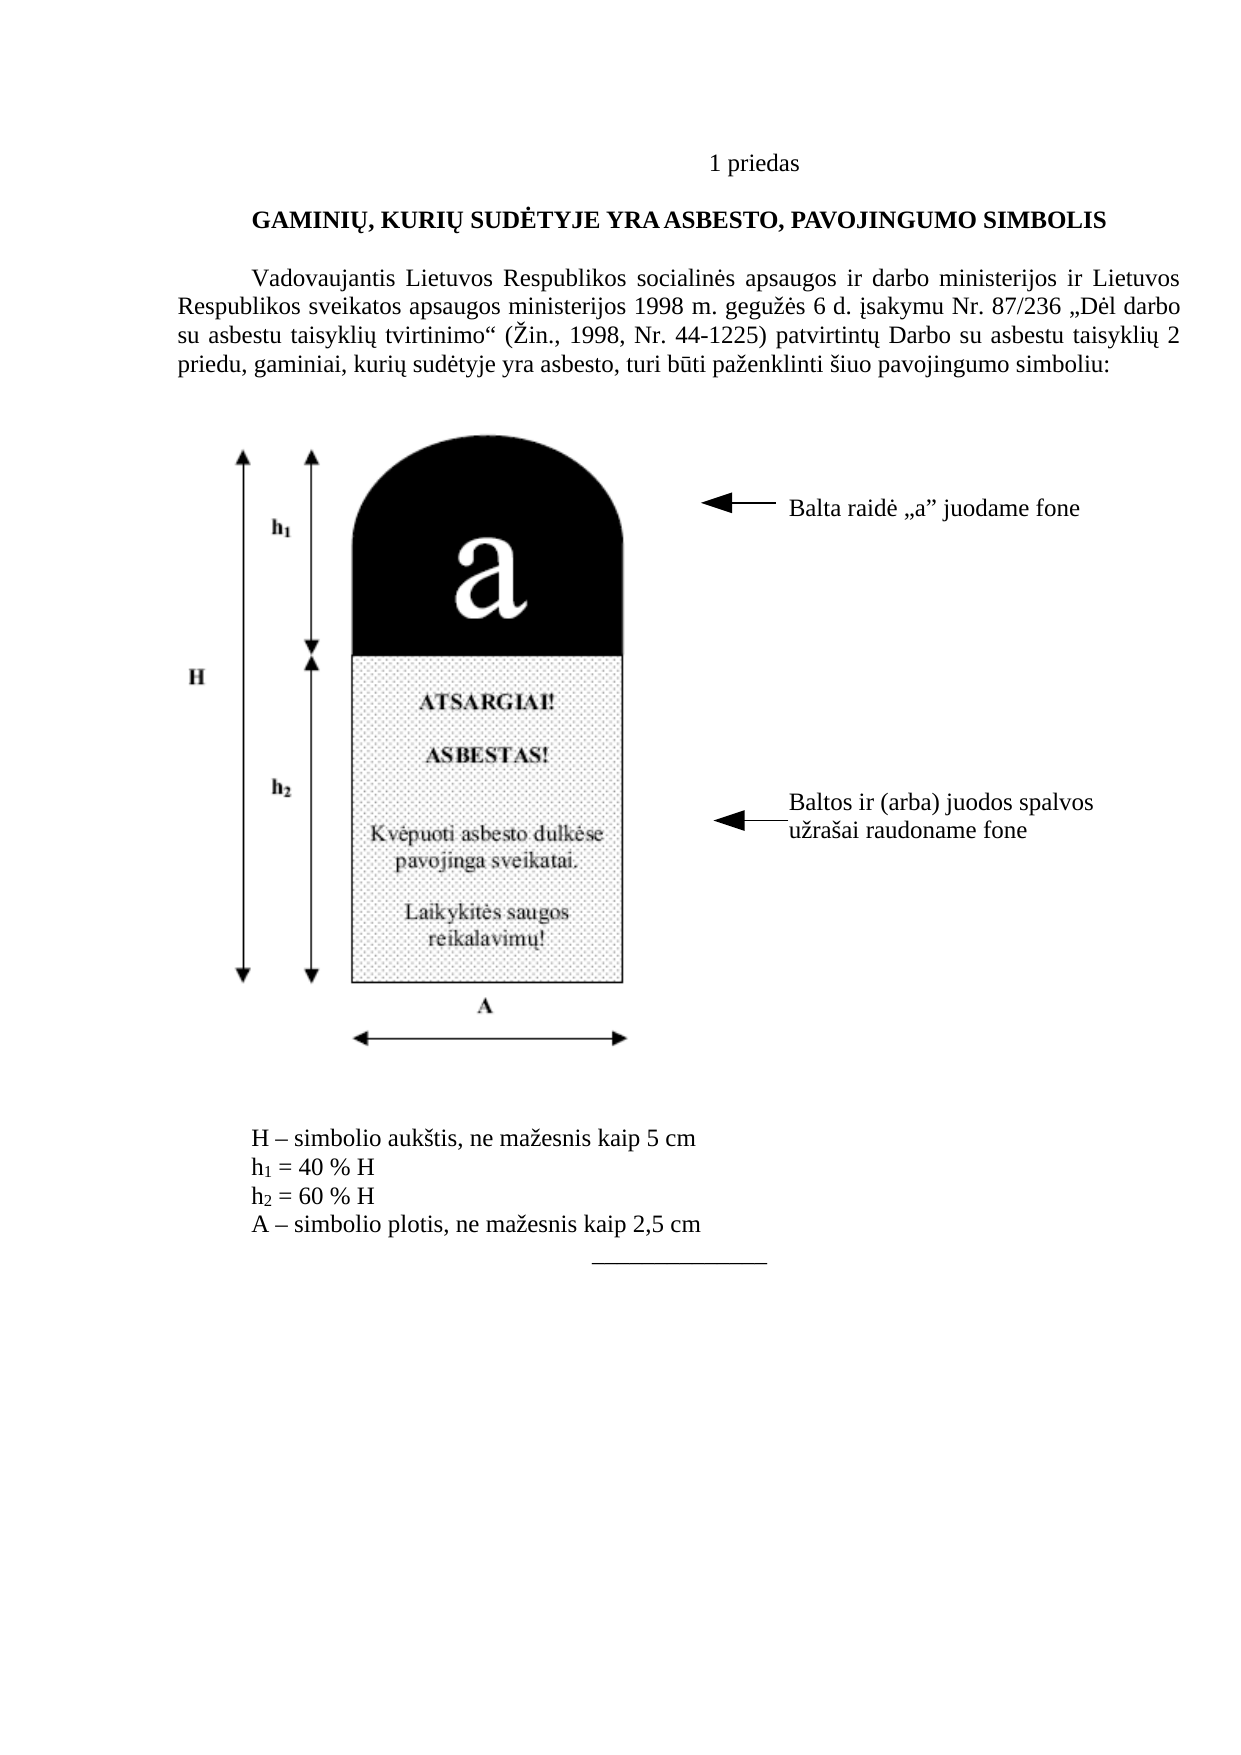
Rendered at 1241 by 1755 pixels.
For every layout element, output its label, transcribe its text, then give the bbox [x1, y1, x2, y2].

table_header [177, 406, 188, 1066]
text ______________ [177, 1238, 1181, 1267]
table_header Balta raidė „a” juodame fone [667, 406, 1204, 672]
text 1 priedas [177, 148, 1181, 176]
table_header [656, 406, 667, 1066]
text h1 = 40 % H [177, 1152, 1181, 1181]
text H – simbolio aukštis, ne mažesnis kaip 5 cm [177, 1123, 1181, 1152]
text A – simbolio plotis, ne mažesnis kaip 2,5 cm [177, 1209, 1181, 1238]
text GAMINIŲ, KURIŲ SUDĖTYJE YRA ASBESTO, PAVOJINGUMO SIMBOLIS [177, 205, 1181, 234]
table_cell Baltos ir (arba) juodos spalvos užrašai raudoname fone [667, 672, 1204, 1066]
text Vadovaujantis Lietuvos Respublikos socialinės apsaugos ir darbo ministerijos ir Lietuvos Respublikos sveikatos apsaugos ministerijos 1998 m. gegužės 6 d. įsakymu Nr. 87/236 „Dėl darbo su asbestu taisyklių tvirtinimo“ (Žin., 1998, Nr. 44-1225) patvirtintų Darbo su asbestu taisyklių 2 priedu, gaminiai, kurių sudėtyje yra asbesto, turi būti paženklinti šiuo pavojingumo simboliu: [177, 263, 1181, 378]
text h2 = 60 % H [177, 1181, 1181, 1209]
